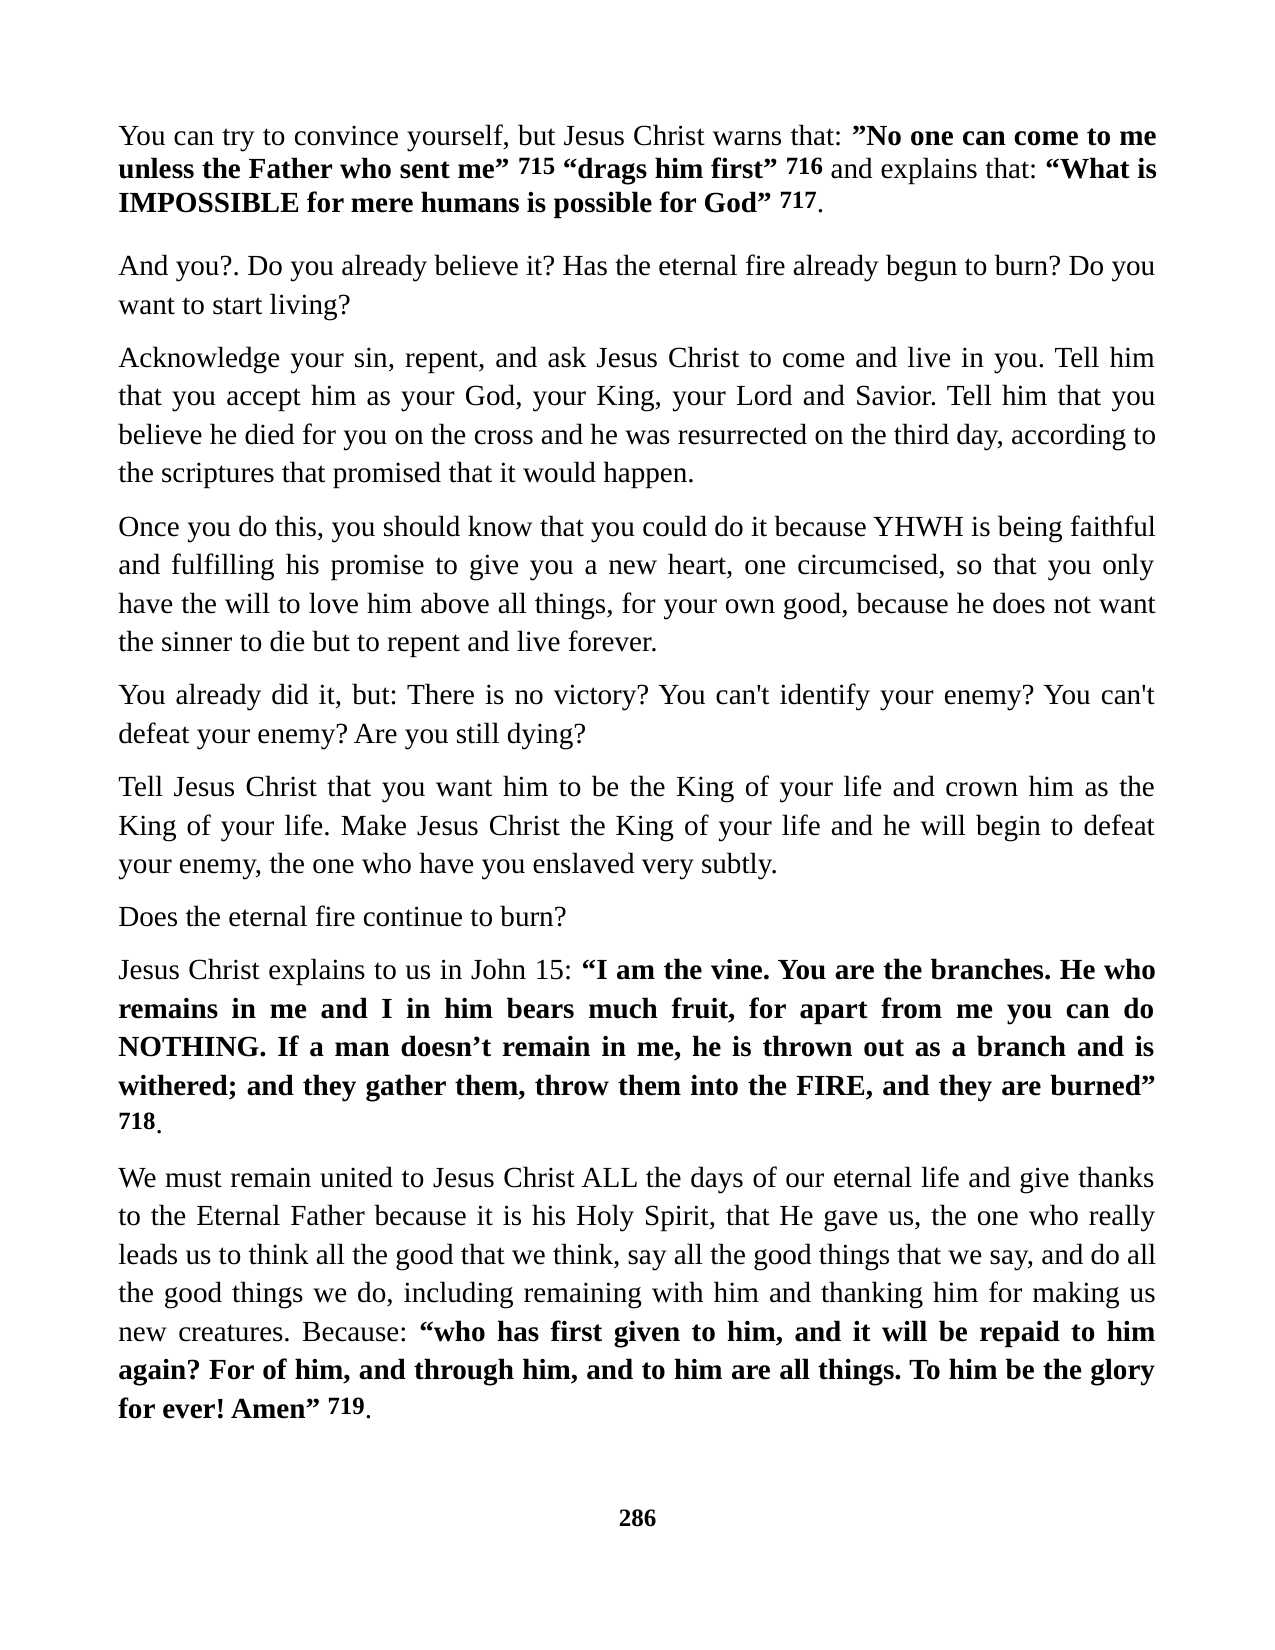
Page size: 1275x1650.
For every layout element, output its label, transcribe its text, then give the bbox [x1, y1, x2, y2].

text Jesus Christ explains to us in John 15: “I am the vine. You are the branches. He who remains in me and I in him bears much fruit, for apart from me you can do NOTHING. If a man doesn’t remain in me, he is thrown out as a branch and is withered; and they gather them, throw them into the FIRE, and they are burned” . [118, 952, 1157, 1140]
text You already did it, but: There is no victory? You can't identify your enemy? You can't defeat your enemy? Are you still dying? [118, 677, 1157, 749]
text Does the eternal fire continue to burn? [118, 899, 1157, 933]
text And you?. Do you already believe it? Has the eternal fire already begun to burn? Do you want to start living? [118, 248, 1157, 320]
text You can try to convince yourself, but Jesus Christ warns that: ”No one can come to me unless the Father who sent me” “drags him first” and explains that: “What is IMPOSSIBLE for mere humans is possible for God” . [118, 118, 1157, 219]
text Tell Jesus Christ that you want him to be the King of your life and crown him as the King of your life. Make Jesus Christ the King of your life and he will begin to defeat your enemy, the one who have you enslaved very subtly. [118, 769, 1157, 880]
text Acknowledge your sin, repent, and ask Jesus Christ to come and live in you. Tell him that you accept him as your God, your King, your Lord and Savior. Tell him that you believe he died for you on the cross and he was resurrected on the third day, according to the scriptures that promised that it would happen. [118, 340, 1157, 489]
text Once you do this, you should know that you could do it because YHWH is being faithful and fulfilling his promise to give you a new heart, one circumcised, so that you only have the will to love him above all things, for your own good, because he does not want the sinner to die but to repent and live forever. [118, 509, 1157, 658]
text We must remain united to Jesus Christ ALL the days of our eternal life and give thanks to the Eternal Father because it is his Holy Spirit, that He gave us, the one who really leads us to think all the good that we think, say all the good things that we say, and do all the good things we do, including remaining with him and thanking him for making us new creatures. Because: “who has first given to him, and it will be repaid to him again? For of him, and through him, and to him are all things. To him be the glory for ever! Amen” . [118, 1160, 1157, 1424]
